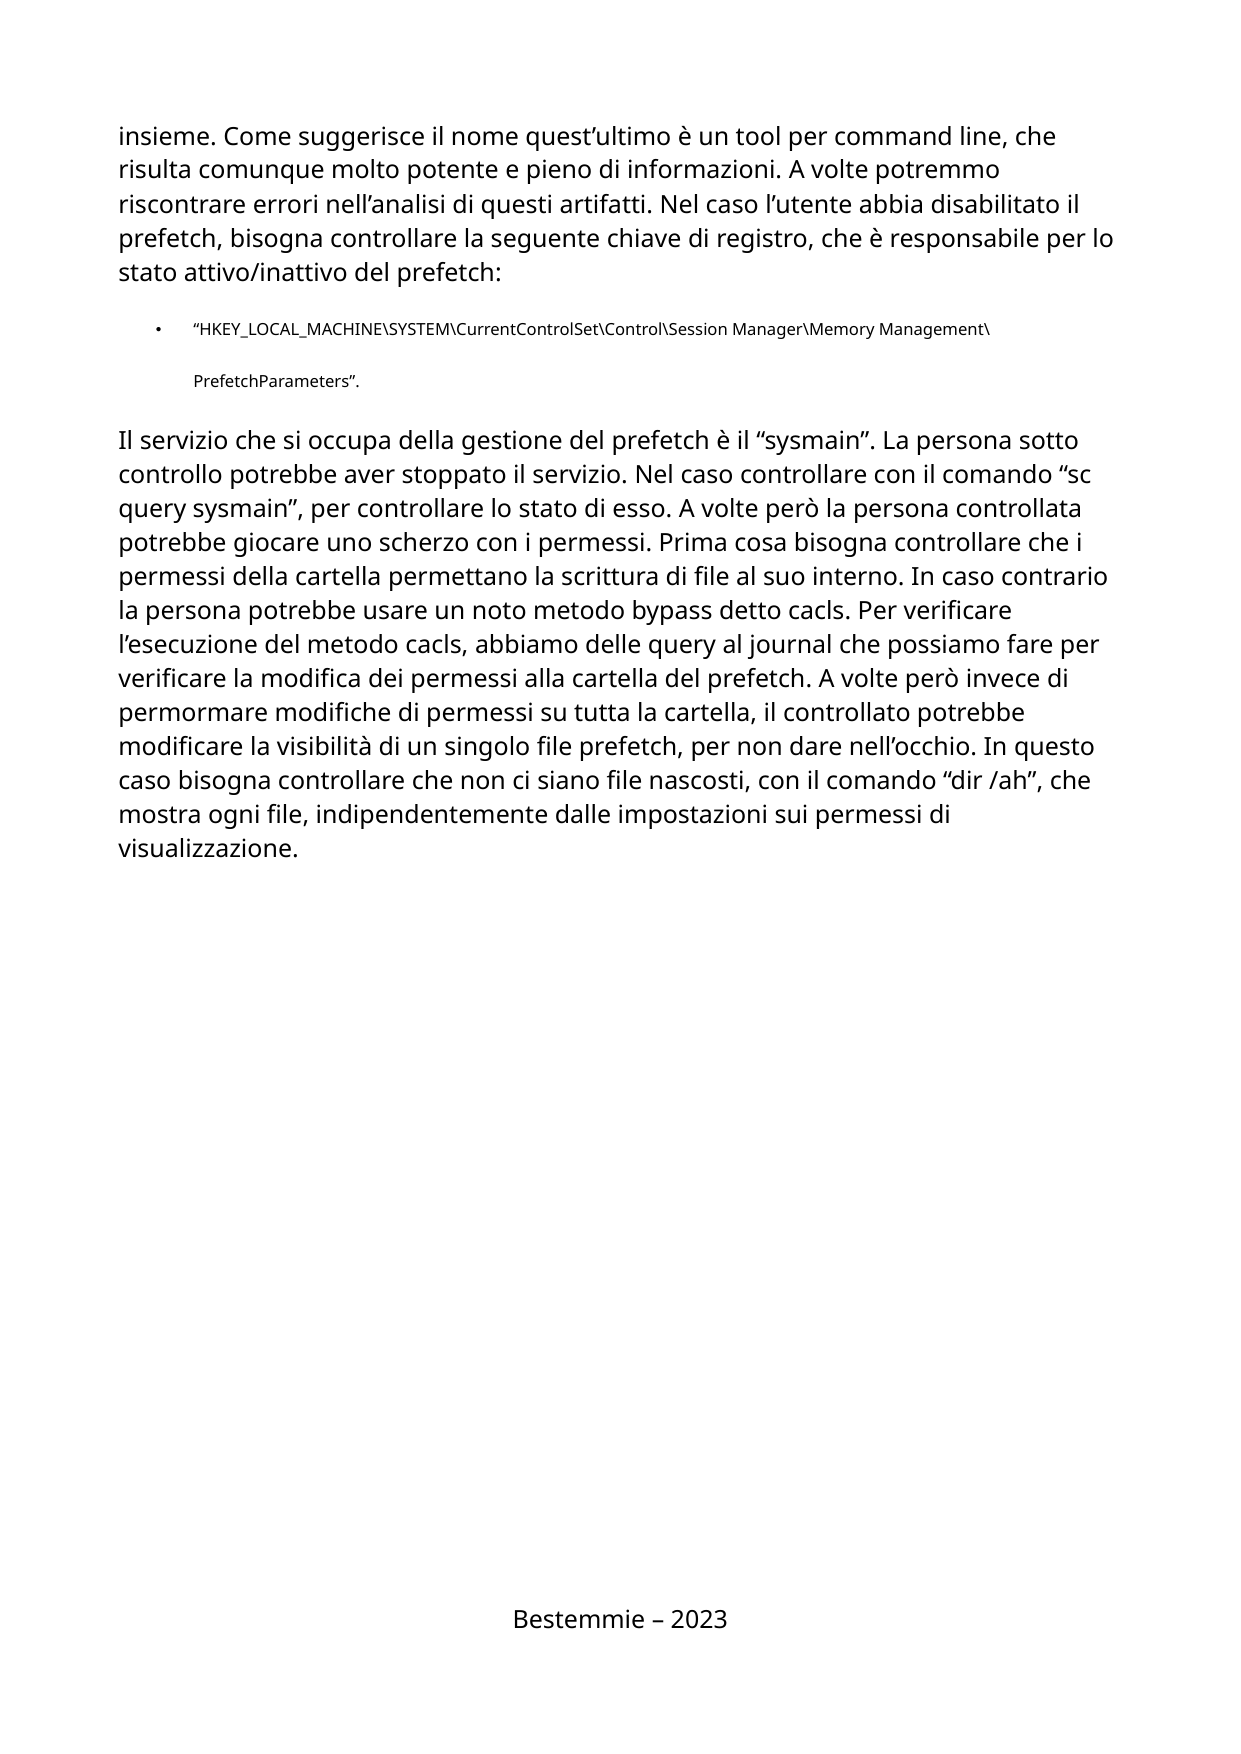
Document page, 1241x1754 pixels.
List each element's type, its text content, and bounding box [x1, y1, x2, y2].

text insieme. Come suggerisce il nome quest’ultimo è un tool per command line, che risulta comunque molto potente e pieno di informazioni. A volte potremmo riscontrare errori nell’analisi di questi artifatti. Nel caso l’utente abbia disabilitato il prefetch, bisogna controllare la seguente chiave di registro, che è responsabile per lo stato attivo/inattivo del prefetch: [118, 118, 1122, 288]
list “HKEY_LOCAL_MACHINE\SYSTEM\CurrentControlSet\Control\Session Manager\Memory Management\PrefetchParameters”. [156, 318, 1122, 393]
text Il servizio che si occupa della gestione del prefetch è il “sysmain”. La persona sotto controllo potrebbe aver stoppato il servizio. Nel caso controllare con il comando “sc query sysmain”, per controllare lo stato di esso. A volte però la persona controllata potrebbe giocare uno scherzo con i permessi. Prima cosa bisogna controllare che i permessi della cartella permettano la scrittura di file al suo interno. In caso contrario la persona potrebbe usare un noto metodo bypass detto cacls. Per verificare l’esecuzione del metodo cacls, abbiamo delle query al journal che possiamo fare per verificare la modifica dei permessi alla cartella del prefetch. A volte però invece di permormare modifiche di permessi su tutta la cartella, il controllato potrebbe modificare la visibilità di un singolo file prefetch, per non dare nell’occhio. In questo caso bisogna controllare che non ci siano file nascosti, con il comando “dir /ah”, che mostra ogni file, indipendentemente dalle impostazioni sui permessi di visualizzazione. [118, 422, 1122, 865]
